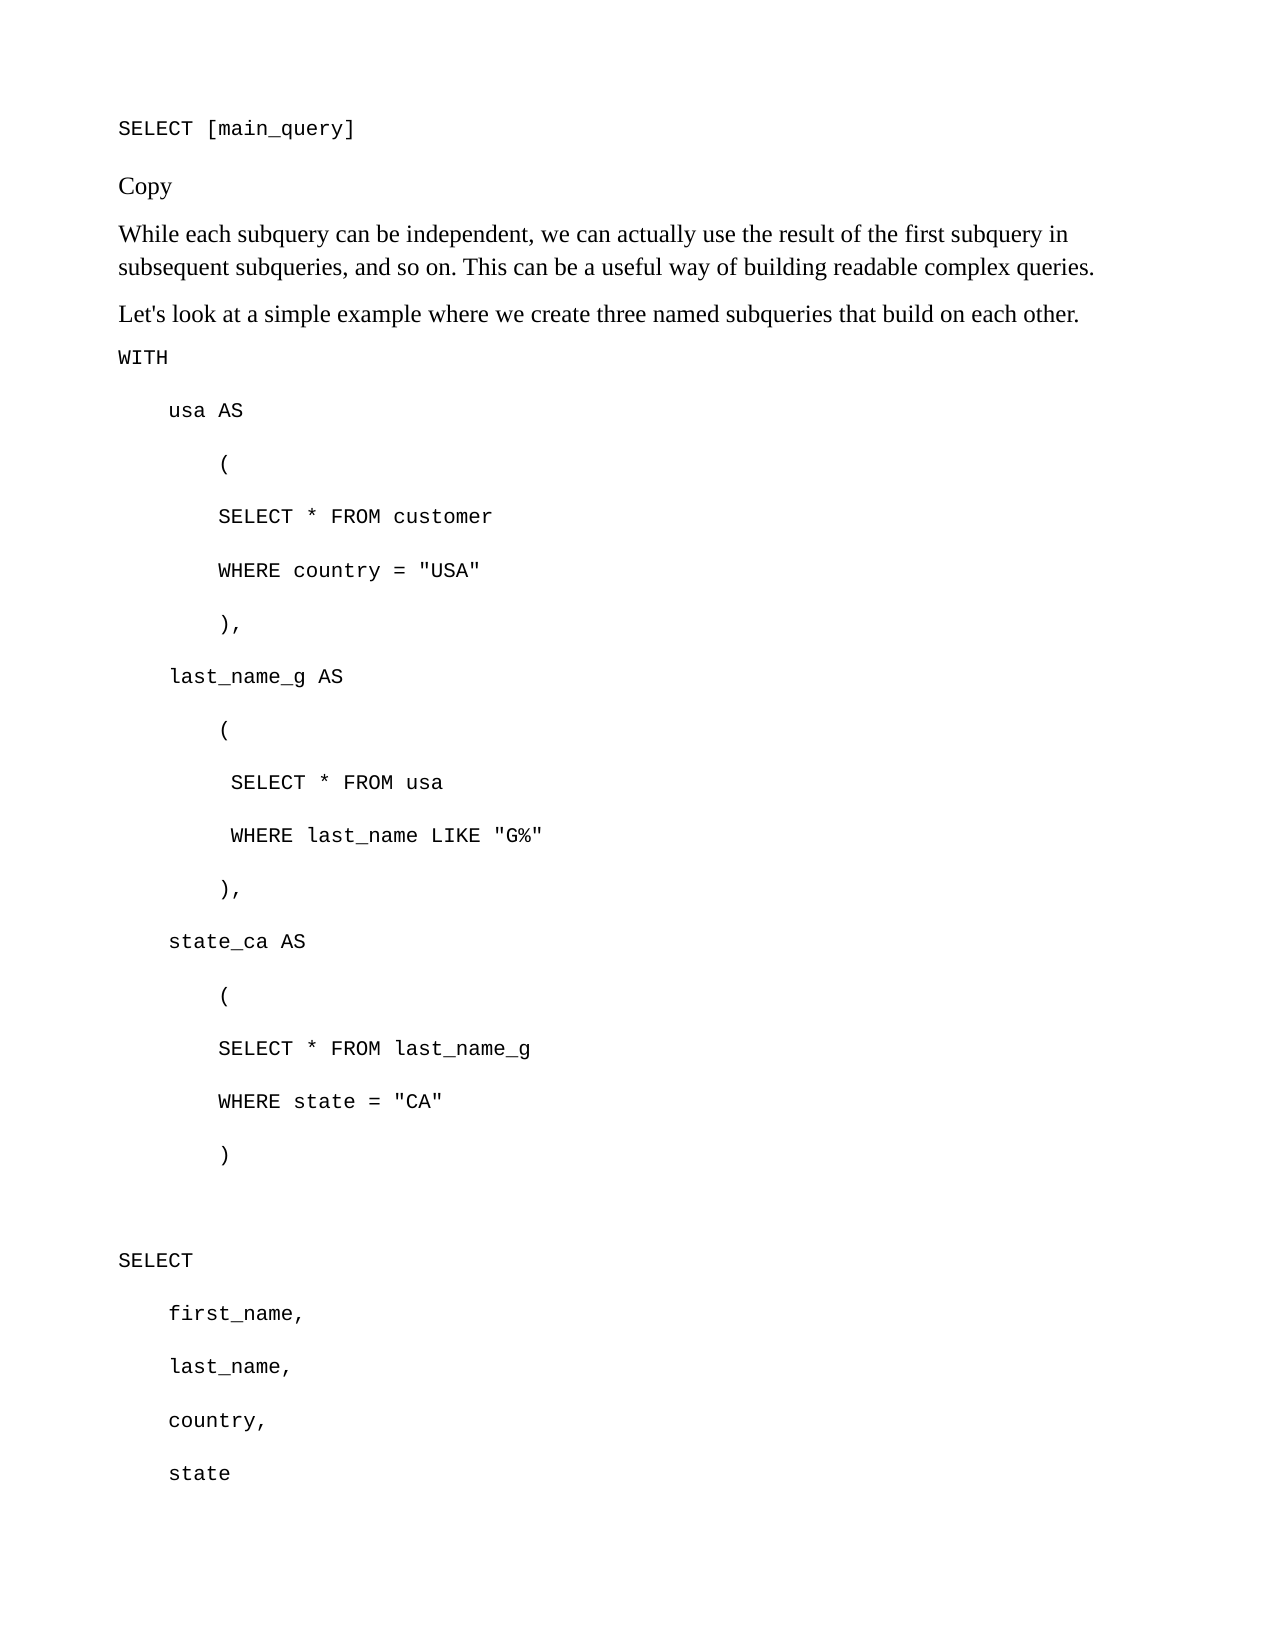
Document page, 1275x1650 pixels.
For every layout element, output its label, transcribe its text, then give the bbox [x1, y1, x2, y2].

text ( [118, 984, 1157, 1008]
text Let's look at a simple example where we create three named subqueries that build on each other. [118, 299, 1157, 328]
text SELECT * FROM customer [118, 506, 1157, 530]
text SELECT [main_query] [118, 118, 1157, 142]
text WHERE last_name LIKE "G%" [118, 825, 1157, 849]
text ) [118, 1144, 1157, 1168]
text WITH [118, 347, 1157, 371]
text last_name, [118, 1356, 1157, 1380]
text ​ [118, 1197, 1157, 1221]
text ), [118, 613, 1157, 636]
text ( [118, 453, 1157, 477]
text WHERE state = "CA" [118, 1091, 1157, 1114]
text SELECT [118, 1250, 1157, 1274]
text usa AS [118, 400, 1157, 424]
text last_name_g AS [118, 666, 1157, 689]
text state_ca AS [118, 931, 1157, 955]
text SELECT * FROM usa [118, 772, 1157, 796]
text SELECT * FROM last_name_g [118, 1038, 1157, 1061]
text first_name, [118, 1303, 1157, 1327]
text country, [118, 1409, 1157, 1433]
text Copy [118, 171, 1157, 200]
text ), [118, 878, 1157, 902]
text While each subquery can be independent, we can actually use the result of the first subquery in subsequent subqueries, and so on. This can be a useful way of building readable complex queries. [118, 219, 1157, 281]
text ( [118, 719, 1157, 743]
text state [118, 1463, 1157, 1486]
text WHERE country = "USA" [118, 559, 1157, 583]
